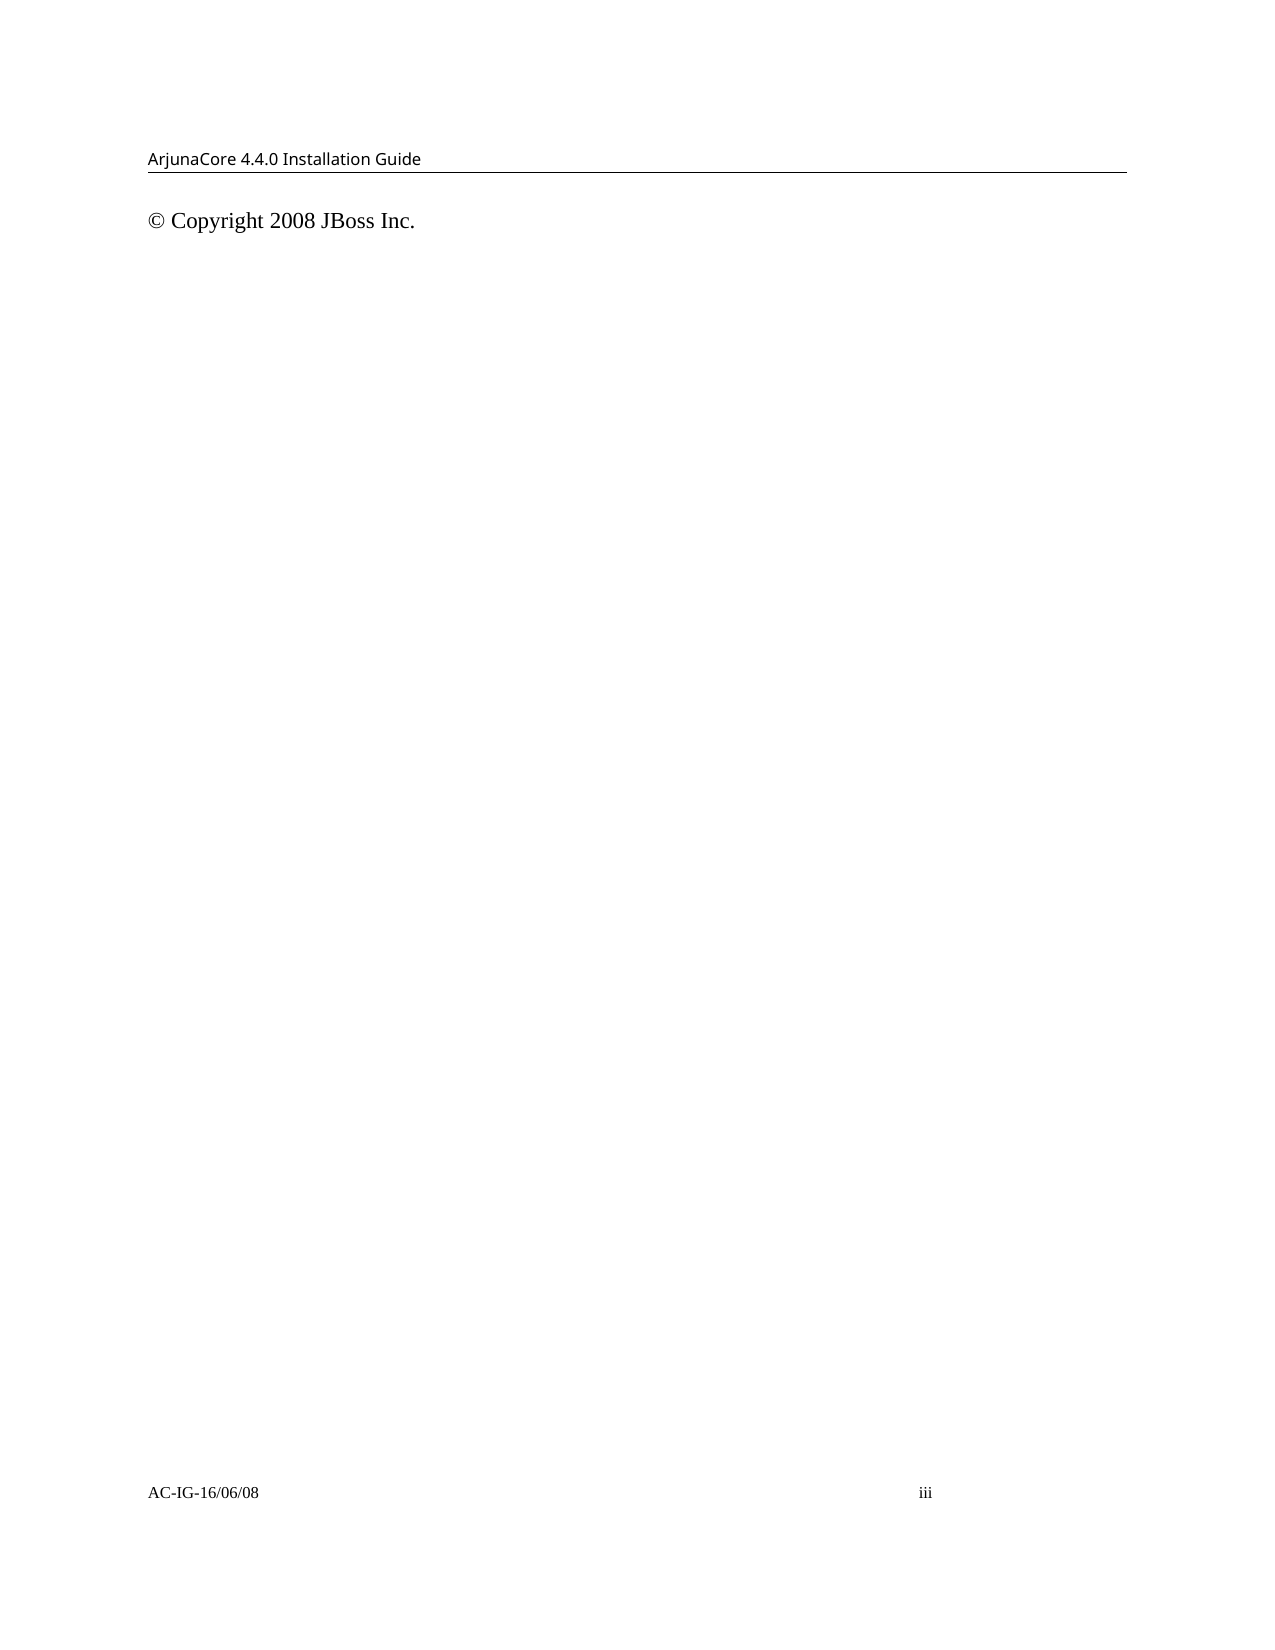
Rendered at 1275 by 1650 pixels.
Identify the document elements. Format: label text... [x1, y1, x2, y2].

text © Copyright 2008 JBoss Inc. [148, 207, 1127, 233]
